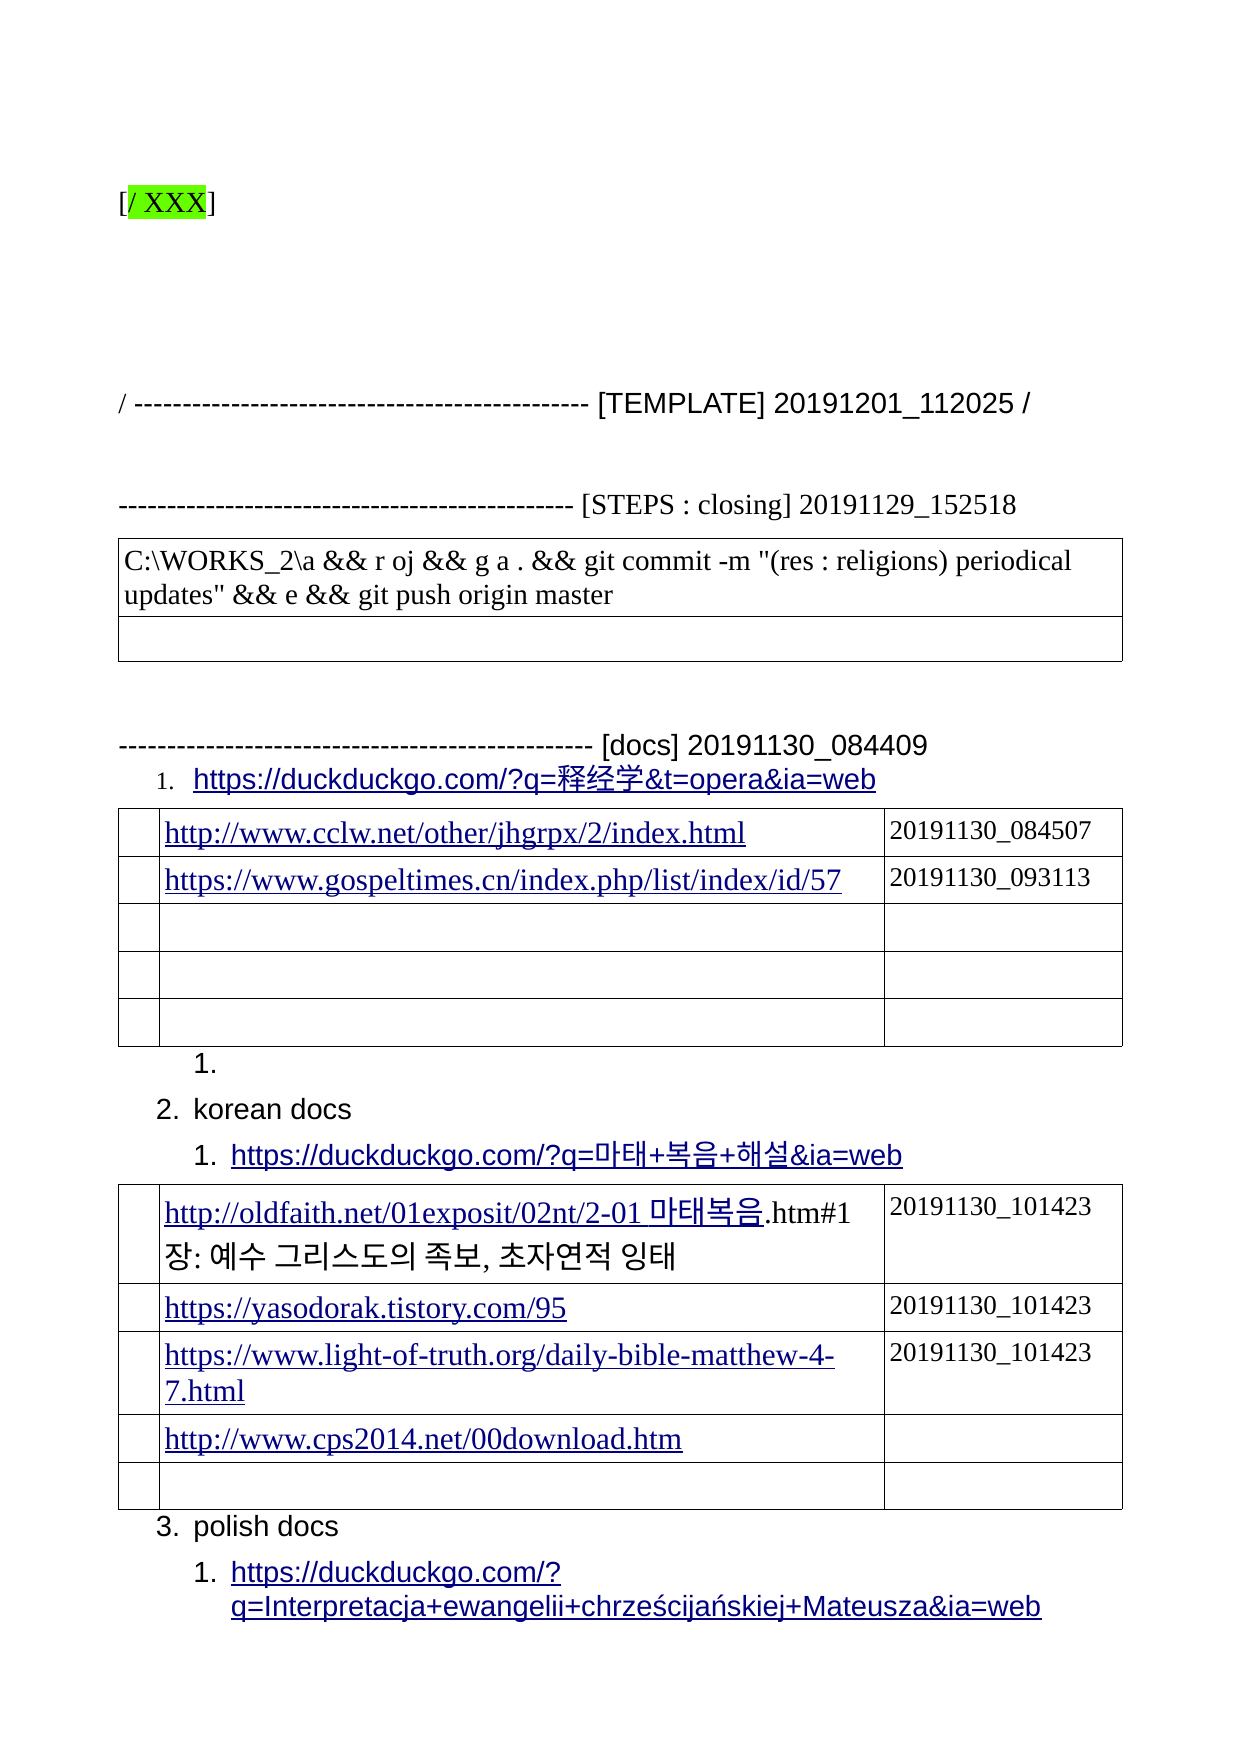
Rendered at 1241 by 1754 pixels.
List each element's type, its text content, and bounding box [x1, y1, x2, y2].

list polish docs [156, 1510, 1122, 1543]
table_cell [119, 1415, 159, 1462]
table_cell http://www.cps2014.net/00download.htm [160, 1415, 884, 1462]
table_cell [119, 617, 1122, 661]
table_cell [119, 857, 159, 903]
table_cell [119, 904, 159, 951]
text / ----------------------------------------------- [TEMPLATE] 20191201_112025 / [118, 386, 1122, 420]
table_cell [119, 1463, 159, 1509]
text ------------------------------------------------- [docs] 20191130_084409 [118, 728, 1122, 762]
table_cell [160, 1463, 884, 1509]
table_cell [885, 1463, 1122, 1509]
table_cell https://www.light-of-truth.org/daily-bible-matthew-4-7.html [160, 1332, 884, 1414]
table_cell https://yasodorak.tistory.com/95 [160, 1284, 884, 1331]
table_header [119, 809, 159, 856]
table_cell [160, 952, 884, 998]
table_cell [119, 999, 159, 1046]
text [/ XXX] [118, 185, 1122, 219]
table_cell [119, 952, 159, 998]
table_cell [160, 904, 884, 951]
table_cell [119, 1332, 159, 1414]
table_cell 20191130_101423 [885, 1332, 1122, 1414]
list korean docs [156, 1092, 1122, 1125]
table_header http://www.cclw.net/other/jhgrpx/2/index.html [160, 809, 884, 856]
table_cell 20191130_101423 [885, 1284, 1122, 1331]
table_header [119, 1185, 159, 1283]
text ----------------------------------------------- [STEPS : closing] 20191129_152518 [118, 487, 1122, 521]
table_cell https://www.gospeltimes.cn/index.php/list/index/id/57 [160, 857, 884, 903]
list https://duckduckgo.com/?q=마태+복음+해설&ia=web [193, 1138, 1122, 1171]
table_cell [885, 1415, 1122, 1462]
table_cell 20191130_093113 [885, 857, 1122, 903]
table_header http://oldfaith.net/01exposit/02nt/2-01마태복음.htm#1장: 예수 그리스도의 족보, 초자연적 잉태 [160, 1185, 884, 1283]
table_cell [885, 952, 1122, 998]
table_header 20191130_101423 [885, 1185, 1122, 1283]
list https://duckduckgo.com/?q=释经学&t=opera&ia=web [156, 762, 1122, 796]
table_header C:\WORKS_2\a && r oj && g a . && git commit -m "(res : religions) periodical updates" && e && git push origin master [119, 539, 1122, 616]
table_cell [885, 999, 1122, 1046]
table_cell [885, 904, 1122, 951]
list https://duckduckgo.com/?q=Interpretacja+ewangelii+chrześcijańskiej+Mateusza&ia=web [193, 1555, 1122, 1622]
table_cell [119, 1284, 159, 1331]
table_cell [160, 999, 884, 1046]
table_header 20191130_084507 [885, 809, 1122, 856]
